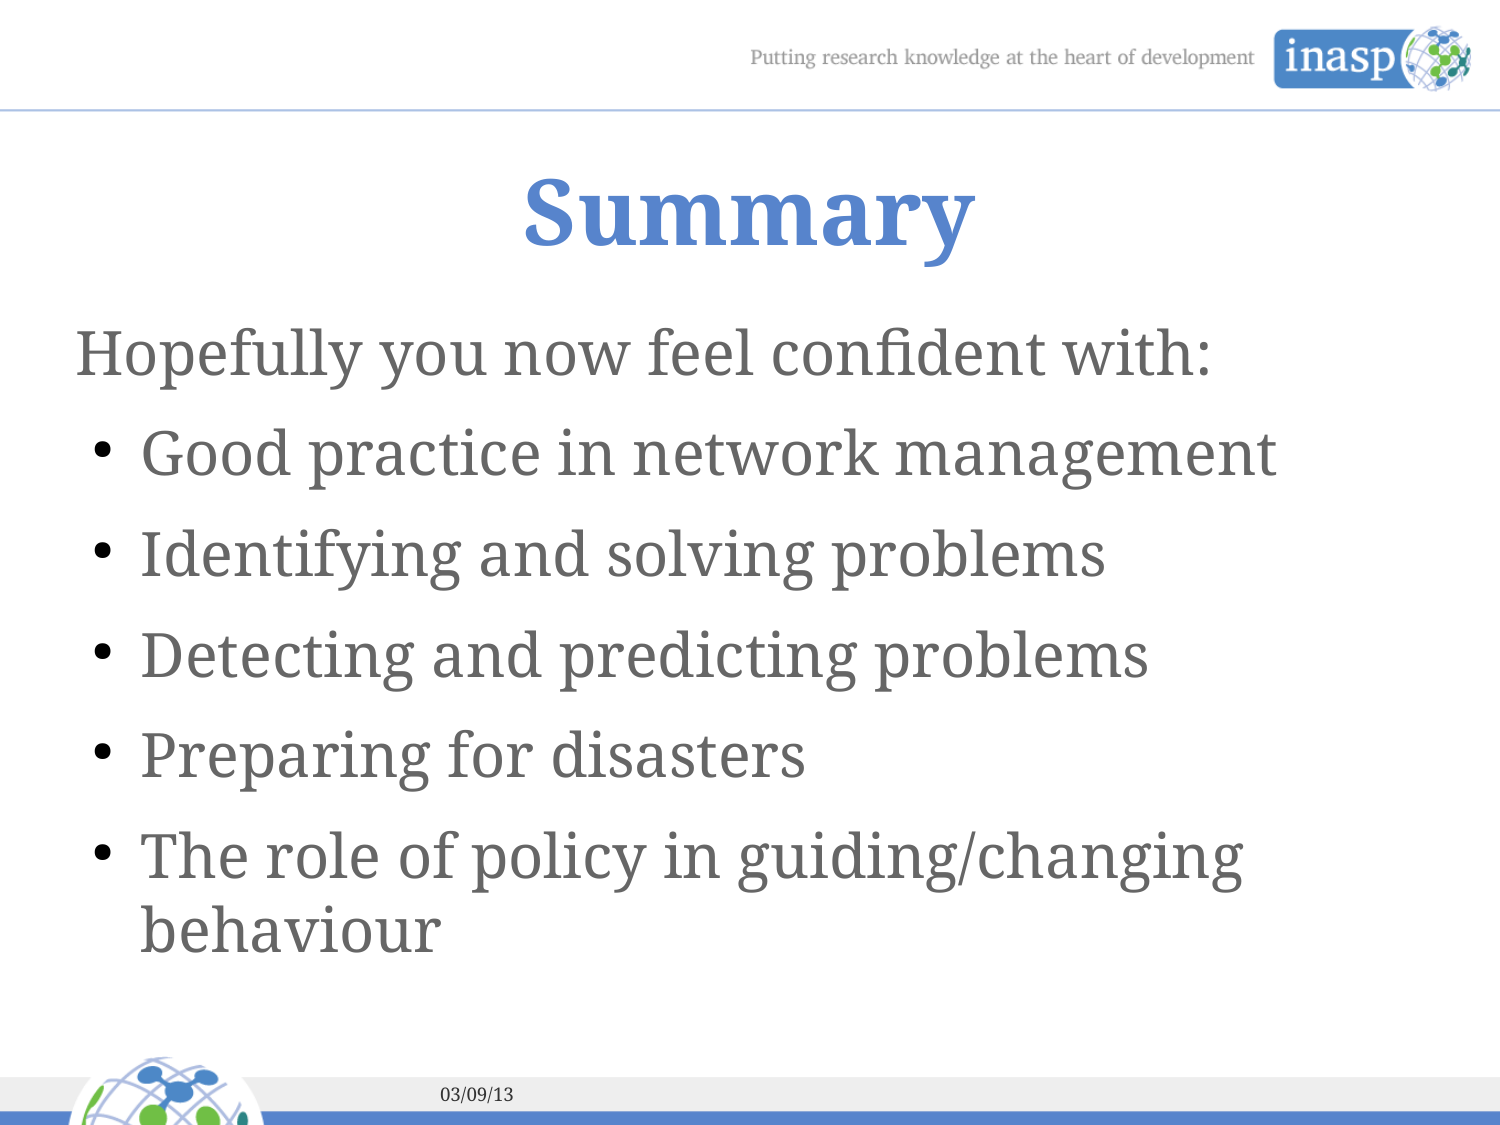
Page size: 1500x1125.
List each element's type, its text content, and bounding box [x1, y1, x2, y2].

picture [0, 0, 1500, 1125]
title Summary [75, 129, 1426, 313]
list Hopefully you now feel confident with: Good practice in network management Identifying and solving problems Detecting and predicting problems Preparing for disasters The role of policy in guiding/changing behaviour [75, 313, 1426, 967]
